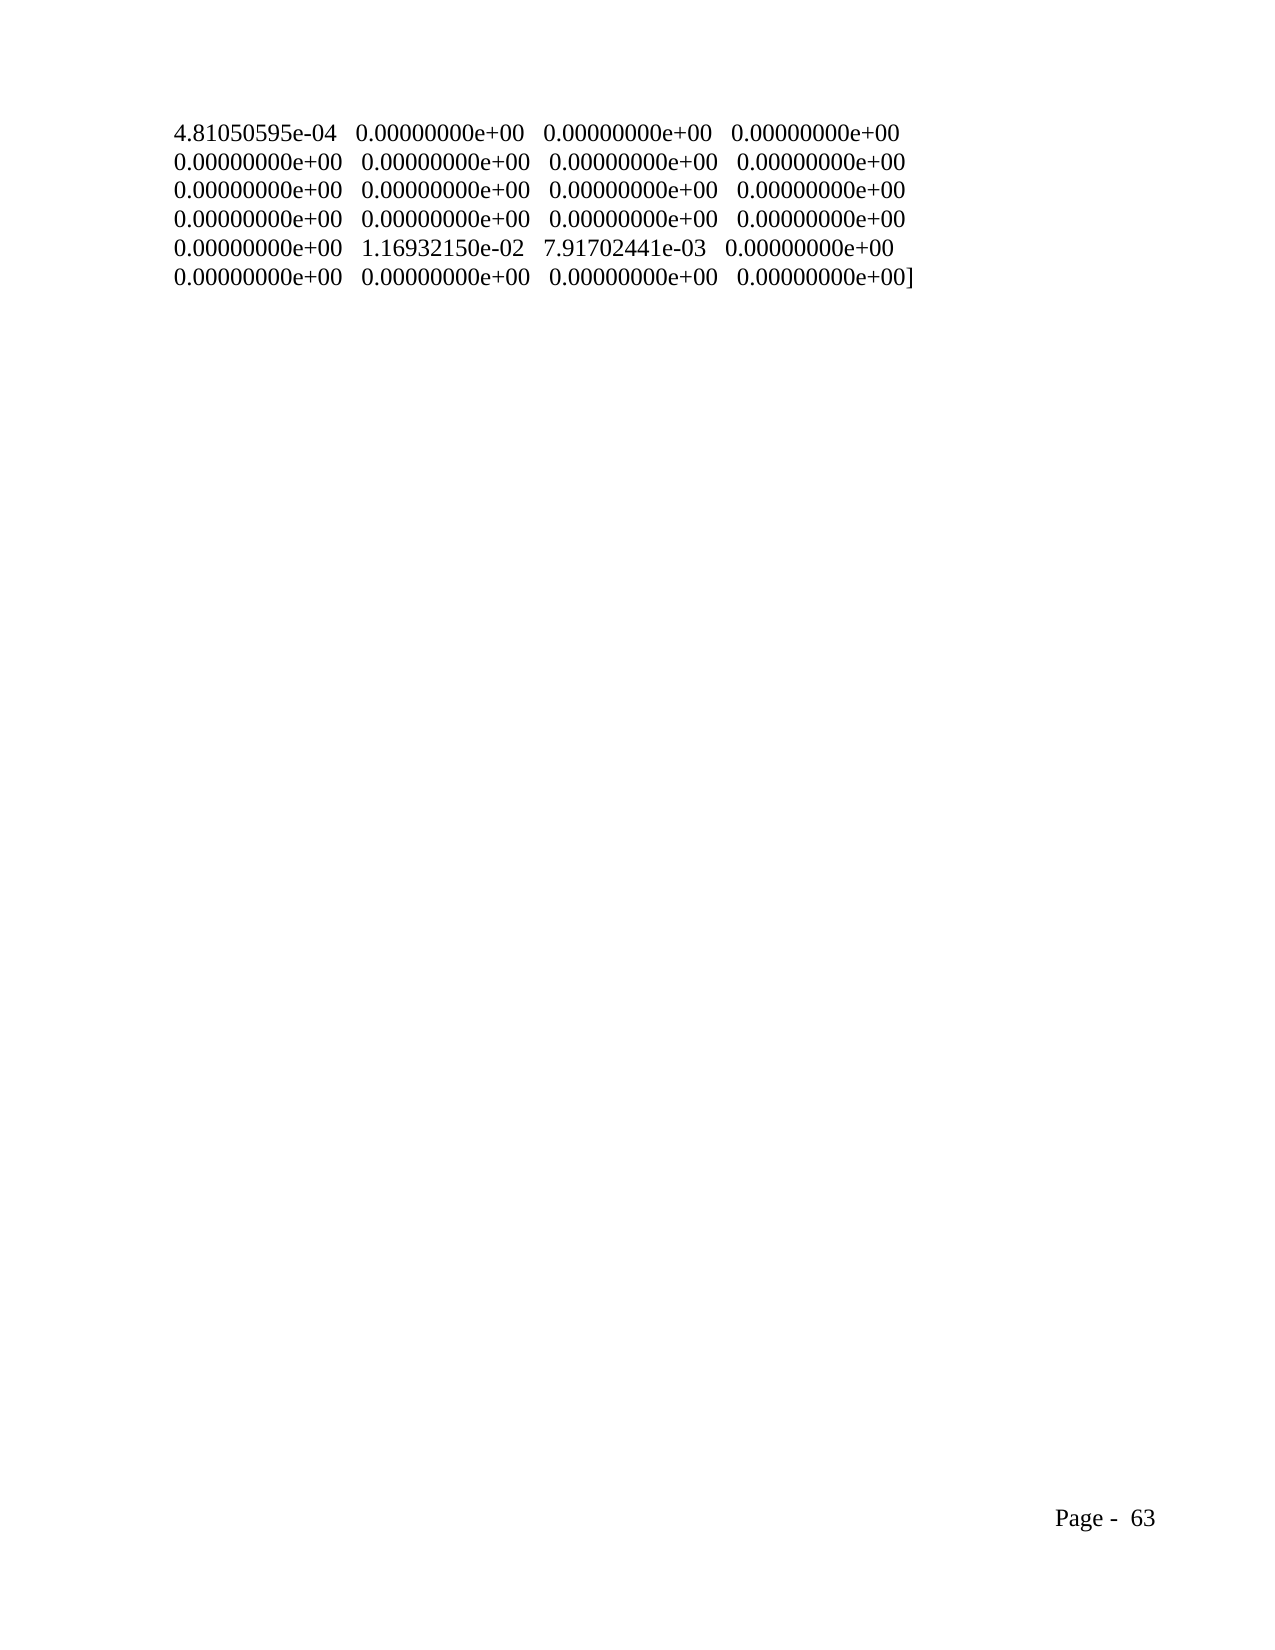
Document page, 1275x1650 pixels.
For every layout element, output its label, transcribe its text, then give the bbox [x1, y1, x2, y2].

text 0.00000000e+00 1.16932150e-02 7.91702441e-03 0.00000000e+00 [155, 233, 1157, 262]
text 4.81050595e-04 0.00000000e+00 0.00000000e+00 0.00000000e+00 [155, 118, 1157, 147]
text 0.00000000e+00 0.00000000e+00 0.00000000e+00 0.00000000e+00 [155, 147, 1157, 176]
text 0.00000000e+00 0.00000000e+00 0.00000000e+00 0.00000000e+00 [155, 204, 1157, 233]
text 0.00000000e+00 0.00000000e+00 0.00000000e+00 0.00000000e+00] [155, 262, 1157, 291]
text 0.00000000e+00 0.00000000e+00 0.00000000e+00 0.00000000e+00 [155, 176, 1157, 204]
